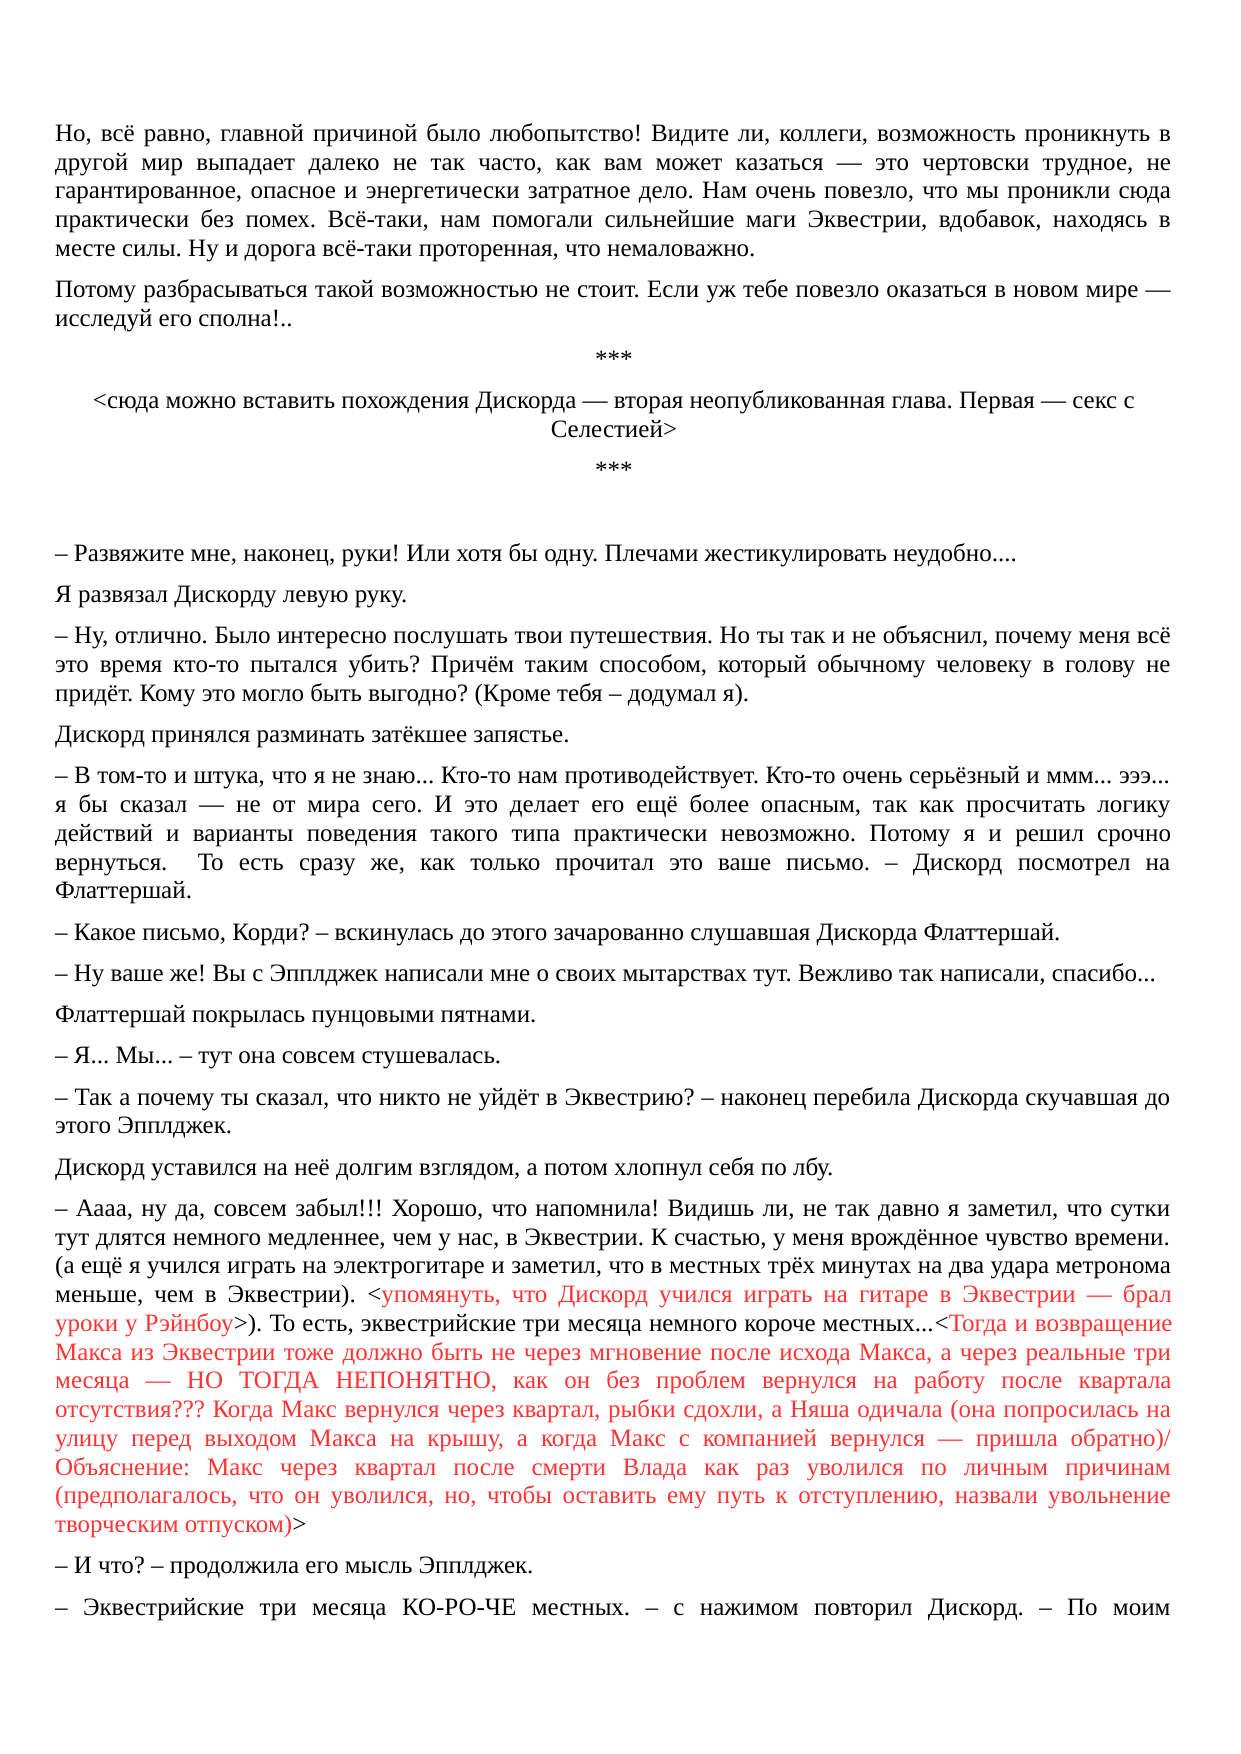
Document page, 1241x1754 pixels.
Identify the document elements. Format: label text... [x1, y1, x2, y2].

text Дискорд уставился на неё долгим взглядом, а потом хлопнул себя по лбу. [55, 1152, 1172, 1181]
text Но, всё равно, главной причиной было любопытство! Видите ли, коллеги, возможность проникнуть в другой мир выпадает далеко не так часто, как вам может казаться — это чертовски трудное, не гарантированное, опасное и энергетически затратное дело. Нам очень повезло, что мы проникли сюда практически без помех. Всё-таки, нам помогали сильнейшие маги Эквестрии, вдобавок, находясь в месте силы. Ну и дорога всё-таки проторенная, что немаловажно. [55, 118, 1172, 262]
text <сюда можно вставить похождения Дискорда — вторая неопубликованная глава. Первая — секс с Селестией> [55, 386, 1172, 443]
text – Эквестрийские три месяца КО-РО-ЧЕ местных. – с нажимом повторил Дискорд. – По моим [55, 1592, 1172, 1621]
text *** [55, 456, 1172, 484]
text – Я... Мы... – тут она совсем стушевалась. [55, 1041, 1172, 1069]
text Я развязал Дискорду левую руку. [55, 579, 1172, 608]
text – Аааа, ну да, совсем забыл!!! Хорошо, что напомнила! Видишь ли, не так давно я заметил, что сутки тут длятся немного медленнее, чем у нас, в Эквестрии. К счастью, у меня врождённое чувство времени. (а ещё я учился играть на электрогитаре и заметил, что в местных трёх минутах на два удара метронома меньше, чем в Эквестрии). <упомянуть, что Дискорд учился играть на гитаре в Эквестрии — брал уроки у Рэйнбоу>). То есть, эквестрийские три месяца немного короче местных...<Тогда и возвращение Макса из Эквестрии тоже должно быть не через мгновение после исхода Макса, а через реальные три месяца — НО ТОГДА НЕПОНЯТНО, как он без проблем вернулся на работу после квартала отсутствия??? Когда Макс вернулся через квартал, рыбки сдохли, а Няша одичала (она попросилась на улицу перед выходом Макса на крышу, а когда Макс с компанией вернулся — пришла обратно)/ Объяснение: Макс через квартал после смерти Влада как раз уволился по личным причинам (предполагалось, что он уволился, но, чтобы оставить ему путь к отступлению, назвали увольнение творческим отпуском)> [55, 1193, 1172, 1538]
text – Так а почему ты сказал, что никто не уйдёт в Эквестрию? – наконец перебила Дискорда скучавшая до этого Эпплджек. [55, 1082, 1172, 1139]
text – Какое письмо, Корди? – вскинулась до этого зачарованно слушавшая Дискорда Флаттершай. [55, 917, 1172, 946]
text – Развяжите мне, наконец, руки! Или хотя бы одну. Плечами жестикулировать неудобно.... [55, 538, 1172, 567]
text – И что? – продолжила его мысль Эпплджек. [55, 1551, 1172, 1579]
text Флаттершай покрылась пунцовыми пятнами. [55, 999, 1172, 1028]
text – Ну ваше же! Вы с Эпплджек написали мне о своих мытарствах тут. Вежливо так написали, спасибо... [55, 958, 1172, 987]
text *** [55, 344, 1172, 373]
text – В том-то и штука, что я не знаю... Кто-то нам противодействует. Кто-то очень серьёзный и ммм... эээ... я бы сказал — не от мира сего. И это делает его ещё более опасным, так как просчитать логику действий и варианты поведения такого типа практически невозможно. Потому я и решил срочно вернуться. То есть сразу же, как только прочитал это ваше письмо. – Дискорд посмотрел на Флаттершай. [55, 761, 1172, 904]
text Дискорд принялся разминать затёкшее запястье. [55, 719, 1172, 748]
text – Ну, отлично. Было интересно послушать твои путешествия. Но ты так и не объяснил, почему меня всё это время кто-то пытался убить? Причём таким способом, который обычному человеку в голову не придёт. Кому это могло быть выгодно? (Кроме тебя – додумал я). [55, 621, 1172, 707]
text Потому разбрасываться такой возможностью не стоит. Если уж тебе повезло оказаться в новом мире — исследуй его сполна!.. [55, 274, 1172, 332]
